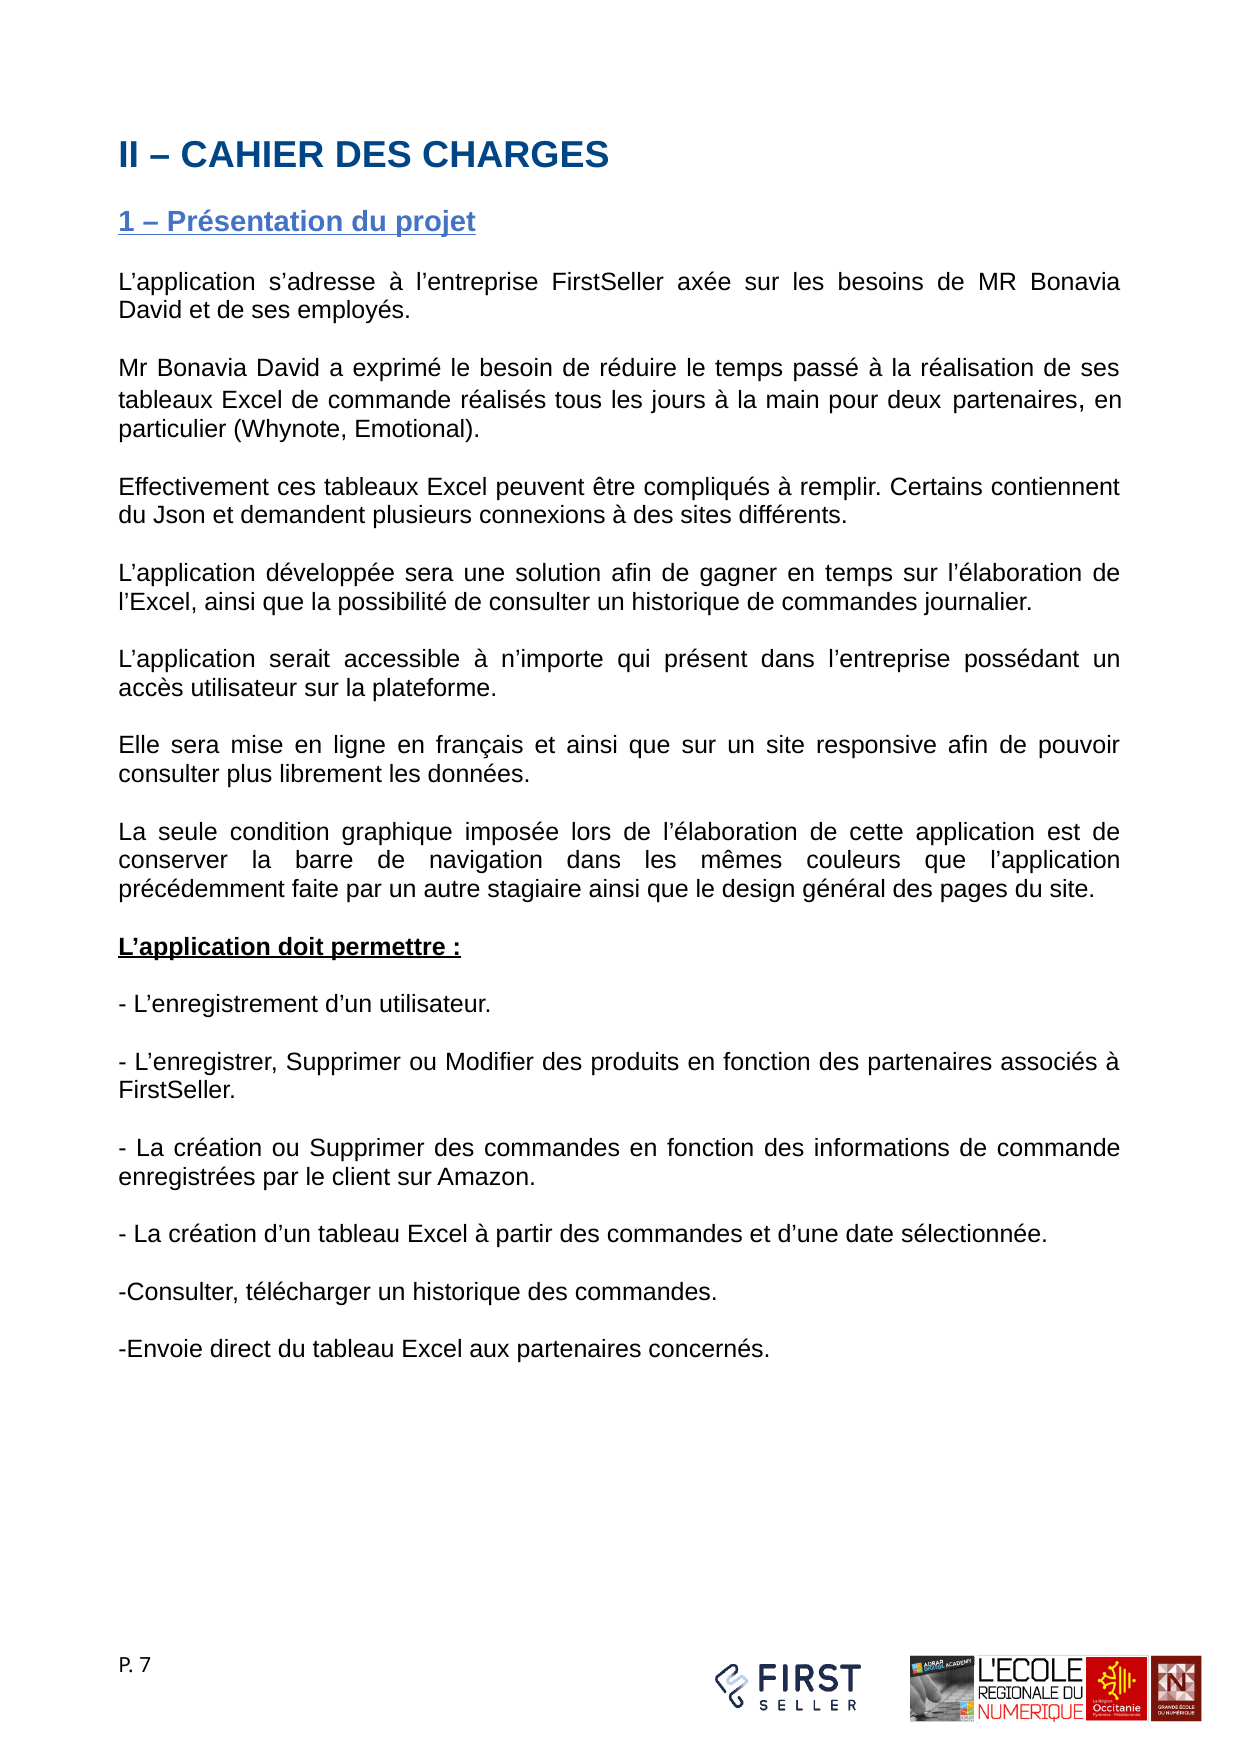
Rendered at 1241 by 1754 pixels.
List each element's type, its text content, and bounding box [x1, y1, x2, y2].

text La seule condition graphique imposée lors de l’élaboration de cette application est de conserver la barre de navigation dans les mêmes couleurs que l’application précédemment faite par un autre stagiaire ainsi que le design général des pages du site. [118, 817, 1122, 903]
text Mr Bonavia David a exprimé le besoin de réduire le temps passé à la réalisation de ses tableaux Excel de commande réalisés tous les jours à la main pour deux partenaires, en particulier (Whynote, Emotional). [118, 353, 1122, 443]
text L’application serait accessible à n’importe qui présent dans l’entreprise possédant un accès utilisateur sur la plateforme. [118, 644, 1122, 702]
text L’application doit permettre : [118, 932, 1122, 960]
text - La création d’un tableau Excel à partir des commandes et d’une date sélectionnée. [118, 1219, 1122, 1248]
text - La création ou Supprimer des commandes en fonction des informations de commande enregistrées par le client sur Amazon. [118, 1133, 1122, 1190]
text Elle sera mise en ligne en français et ainsi que sur un site responsive afin de pouvoir consulter plus librement les données. [118, 730, 1122, 788]
text -Envoie direct du tableau Excel aux partenaires concernés. [118, 1334, 1122, 1363]
text - L’enregistrement d’un utilisateur. [118, 989, 1122, 1018]
subtitle 1 – Présentation du projet [118, 204, 1122, 238]
text L’application s’adresse à l’entreprise FirstSeller axée sur les besoins de MR Bonavia David et de ses employés. [118, 267, 1122, 324]
text Effectivement ces tableaux Excel peuvent être compliqués à remplir. Certains contiennent du Json et demandent plusieurs connexions à des sites différents. [118, 472, 1122, 529]
text L’application développée sera une solution afin de gagner en temps sur l’élaboration de l’Excel, ainsi que la possibilité de consulter un historique de commandes journalier. [118, 558, 1122, 615]
subtitle II – CAHIER DES CHARGES [118, 132, 1122, 176]
text - L’enregistrer, Supprimer ou Modifier des produits en fonction des partenaires associés à FirstSeller. [118, 1047, 1122, 1104]
text -Consulter, télécharger un historique des commandes. [118, 1277, 1122, 1305]
